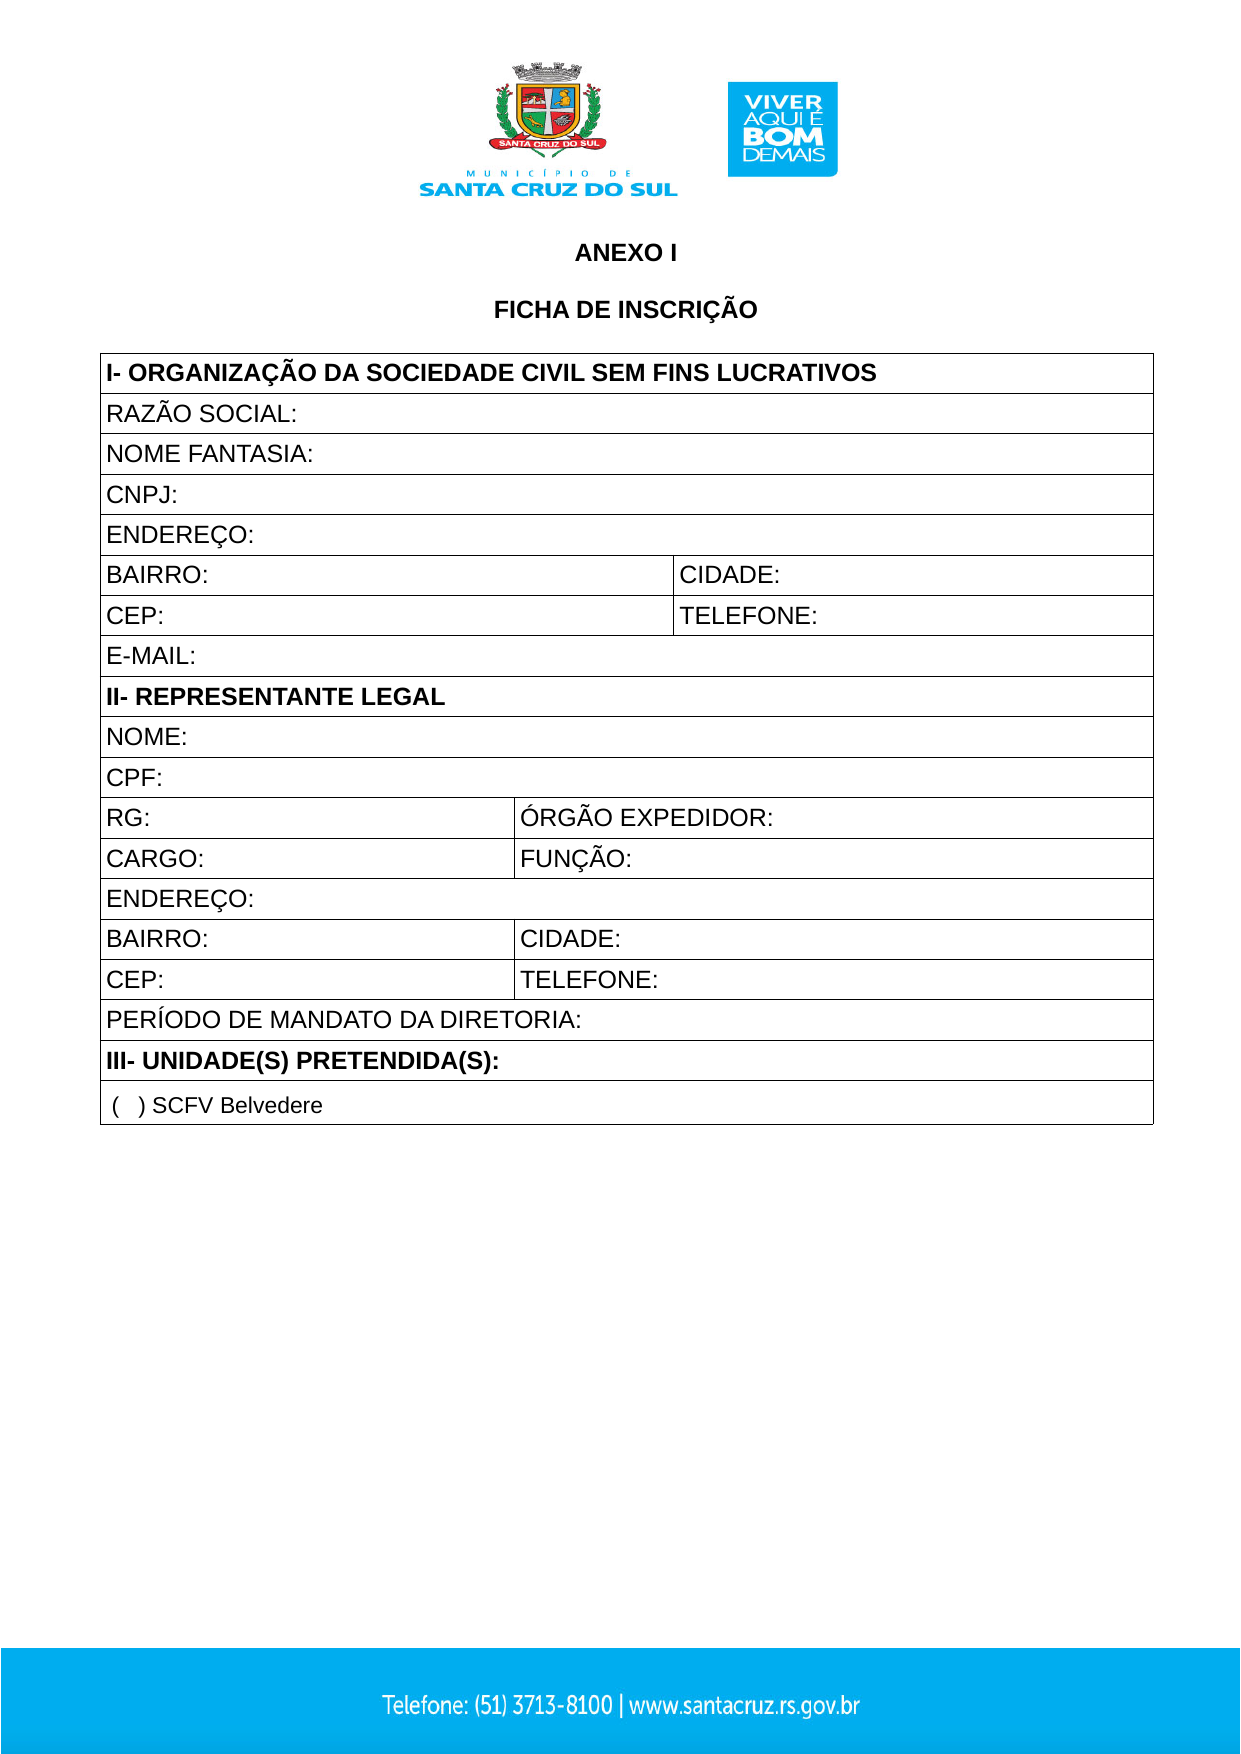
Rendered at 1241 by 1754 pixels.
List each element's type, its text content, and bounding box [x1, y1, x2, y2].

text ANEXO I [100, 237, 1152, 266]
picture [394, 1701, 403, 1710]
picture [781, 1701, 786, 1713]
picture [493, 1696, 501, 1713]
table_cell E-MAIL: [101, 636, 1153, 676]
table_cell CNPJ: [101, 475, 1153, 514]
table_cell CIDADE: [674, 556, 1153, 595]
table_cell NOME FANTASIA: [101, 434, 1153, 474]
table_cell PERÍODO DE MANDATO DA DIRETORIA: [101, 1000, 1153, 1040]
picture [482, 1705, 490, 1714]
table_cell BAIRRO: [101, 556, 673, 595]
table_cell NOME: [101, 717, 1153, 757]
picture [725, 1701, 735, 1713]
table_cell ÓRGÃO EXPEDIDOR: [515, 798, 1153, 838]
picture [568, 1696, 576, 1702]
table_cell TELEFONE: [674, 596, 1153, 635]
picture [482, 1696, 489, 1704]
text FICHA DE INSCRIÇÃO [100, 295, 1152, 324]
picture [802, 1701, 810, 1712]
picture [842, 1696, 851, 1713]
picture [709, 1701, 714, 1713]
table_cell CARGO: [101, 839, 514, 878]
picture [410, 1704, 419, 1713]
table_cell TELEFONE: [515, 960, 1153, 999]
picture [579, 1696, 586, 1713]
table_cell CEP: [101, 596, 673, 635]
table_cell ENDEREÇO: [101, 515, 1153, 554]
picture [746, 1701, 762, 1713]
picture [665, 1701, 672, 1713]
picture [696, 1701, 701, 1713]
picture [672, 1704, 677, 1713]
picture [442, 1701, 450, 1713]
table_header II- REPRESENTANTE LEGAL [101, 677, 1153, 716]
table_cell FUNÇÃO: [515, 839, 1153, 878]
picture [383, 1696, 394, 1713]
table_header III- UNIDADE(S) PRETENDIDA(S): [101, 1041, 1153, 1080]
table_cell CPF: [101, 758, 1153, 797]
picture [410, 56, 849, 202]
table_cell CEP: [101, 960, 514, 999]
table_cell BAIRRO: [101, 920, 514, 959]
table_cell ( ) SCFV Belvedere [101, 1081, 1153, 1124]
table_cell RG: [101, 798, 514, 838]
table_cell CIDADE: [515, 920, 1153, 959]
picture [589, 1696, 598, 1710]
table_cell ENDEREÇO: [101, 879, 1153, 918]
picture [788, 1701, 795, 1712]
picture [602, 1696, 611, 1714]
table_header I- ORGANIZAÇÃO DA SOCIEDADE CIVIL SEM FINS LUCRATIVOS [101, 354, 1153, 393]
table_cell RAZÃO SOCIAL: [101, 394, 1153, 433]
picture [514, 1704, 522, 1714]
